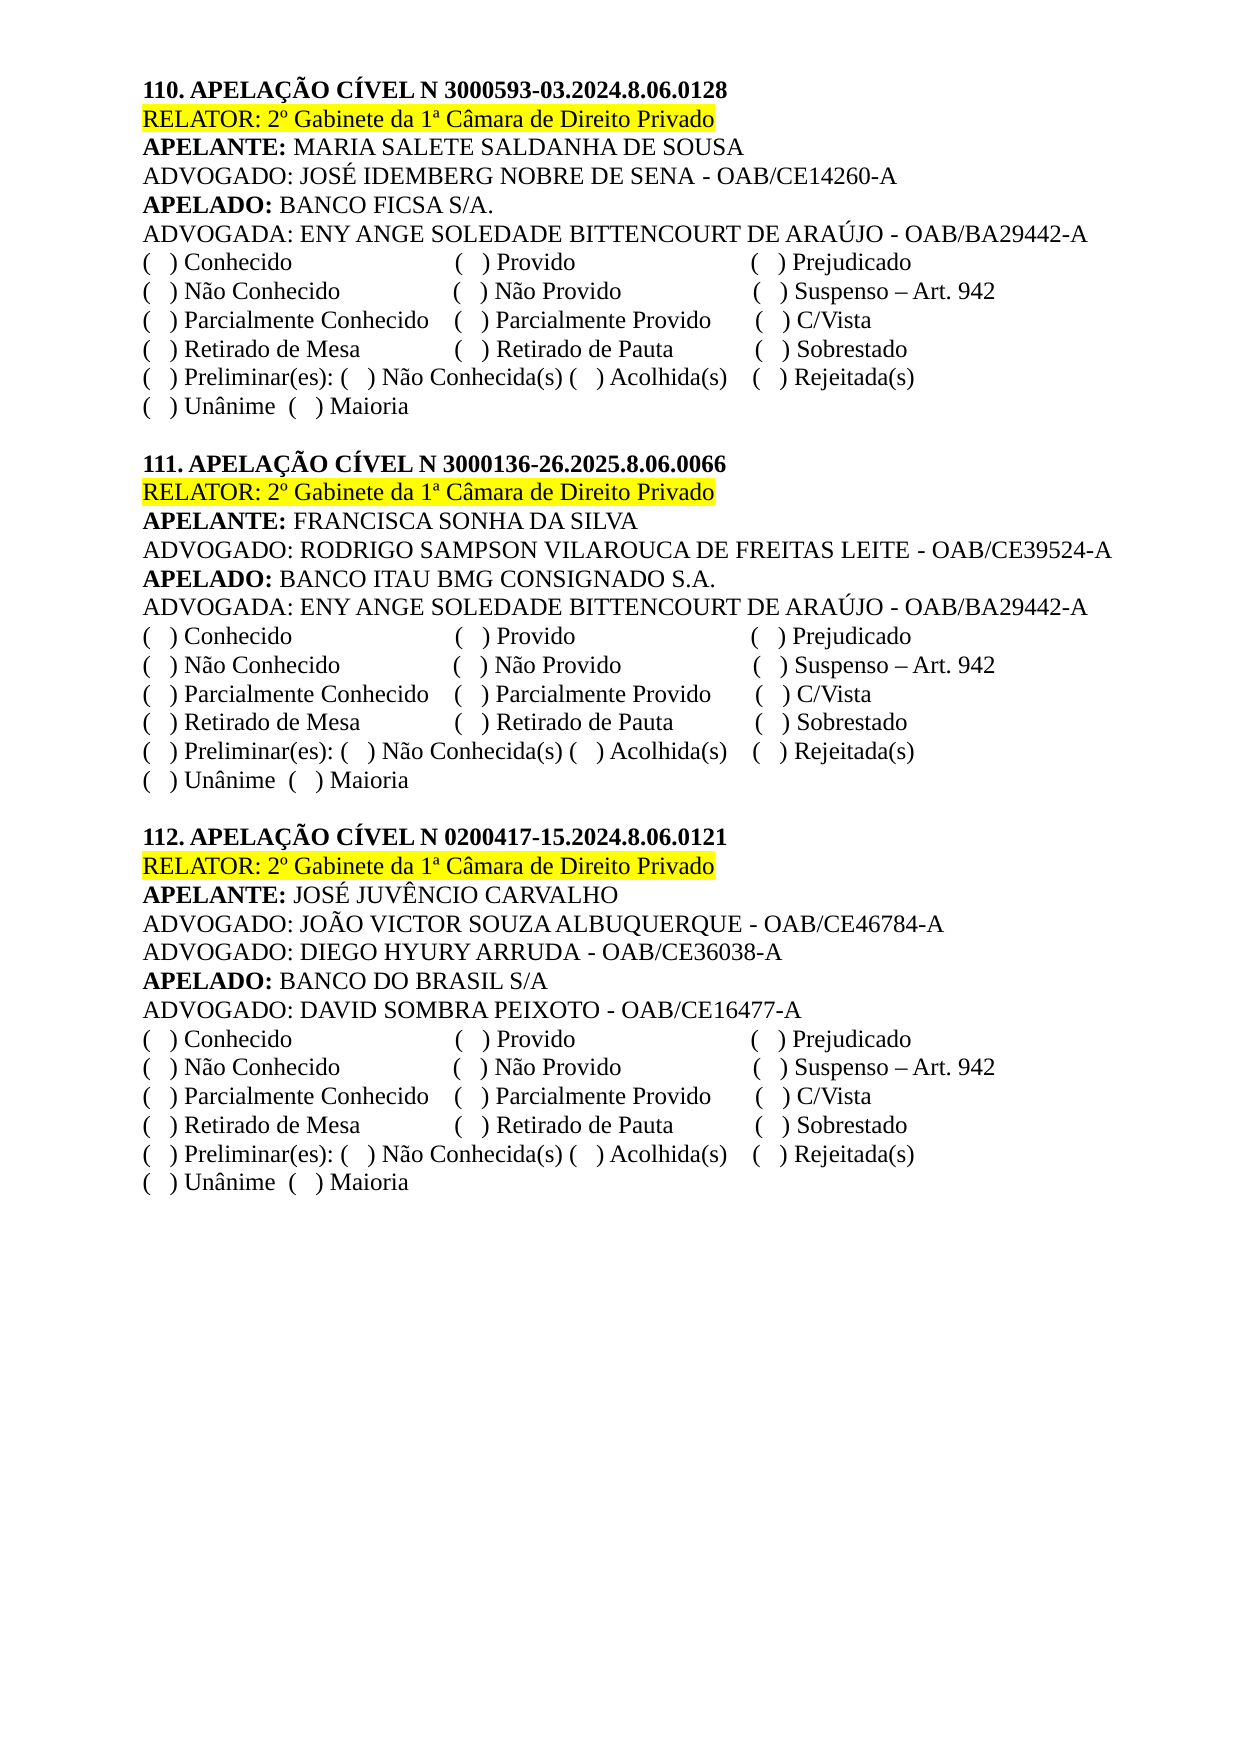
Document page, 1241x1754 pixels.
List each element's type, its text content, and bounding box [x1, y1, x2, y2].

text ( ) Não Conhecido ( ) Não Provido ( ) Suspenso – Art. 942 [142, 276, 1141, 305]
text ( ) Retirado de Mesa ( ) Retirado de Pauta ( ) Sobrestado [142, 707, 1141, 736]
text ( ) Parcialmente Conhecido ( ) Parcialmente Provido ( ) C/Vista [142, 1081, 1141, 1110]
text ( ) Unânime ( ) Maioria [142, 1167, 1141, 1254]
text ( ) Preliminar(es): ( ) Não Conhecida(s) ( ) Acolhida(s) ( ) Rejeitada(s) [142, 736, 1141, 765]
text ( ) Retirado de Mesa ( ) Retirado de Pauta ( ) Sobrestado [142, 1110, 1141, 1139]
text ( ) Preliminar(es): ( ) Não Conhecida(s) ( ) Acolhida(s) ( ) Rejeitada(s) [142, 362, 1141, 391]
text ( ) Unânime ( ) Maioria 111. APELAÇÃO CÍVEL N 3000136-26.2025.8.06.0066 RELATOR: 2º Gabinete da 1ª Câmara de Direito Privado APELANTE: FRANCISCA SONHA DA SILVA ADVOGADO: RODRIGO SAMPSON VILAROUCA DE FREITAS LEITE - OAB/CE39524-A APELADO: BANCO ITAU BMG CONSIGNADO S.A. ADVOGADA: ENY ANGE SOLEDADE BITTENCOURT DE ARAÚJO - OAB/BA29442-A ( ) Conhecido ( ) Provido ( ) Prejudicado [142, 391, 1141, 650]
text ( ) Retirado de Mesa ( ) Retirado de Pauta ( ) Sobrestado [142, 334, 1141, 362]
text ( ) Parcialmente Conhecido ( ) Parcialmente Provido ( ) C/Vista [142, 305, 1141, 334]
text ( ) Não Conhecido ( ) Não Provido ( ) Suspenso – Art. 942 [142, 1052, 1141, 1081]
text ( ) Preliminar(es): ( ) Não Conhecida(s) ( ) Acolhida(s) ( ) Rejeitada(s) [142, 1139, 1141, 1167]
text 110. APELAÇÃO CÍVEL N 3000593-03.2024.8.06.0128 RELATOR: 2º Gabinete da 1ª Câmara de Direito Privado APELANTE: MARIA SALETE SALDANHA DE SOUSA ADVOGADO: JOSÉ IDEMBERG NOBRE DE SENA - OAB/CE14260-A APELADO: BANCO FICSA S/A. ADVOGADA: ENY ANGE SOLEDADE BITTENCOURT DE ARAÚJO - OAB/BA29442-A ( ) Conhecido ( ) Provido ( ) Prejudicado [142, 75, 1141, 276]
text ( ) Não Conhecido ( ) Não Provido ( ) Suspenso – Art. 942 [142, 650, 1141, 679]
text ( ) Parcialmente Conhecido ( ) Parcialmente Provido ( ) C/Vista [142, 679, 1141, 707]
text ( ) Unânime ( ) Maioria 112. APELAÇÃO CÍVEL N 0200417-15.2024.8.06.0121 RELATOR: 2º Gabinete da 1ª Câmara de Direito Privado APELANTE: JOSÉ JUVÊNCIO CARVALHO ADVOGADO: JOÃO VICTOR SOUZA ALBUQUERQUE - OAB/CE46784-A ADVOGADO: DIEGO HYURY ARRUDA - OAB/CE36038-A APELADO: BANCO DO BRASIL S/A ADVOGADO: DAVID SOMBRA PEIXOTO - OAB/CE16477-A ( ) Conhecido ( ) Provido ( ) Prejudicado [142, 765, 1141, 1052]
